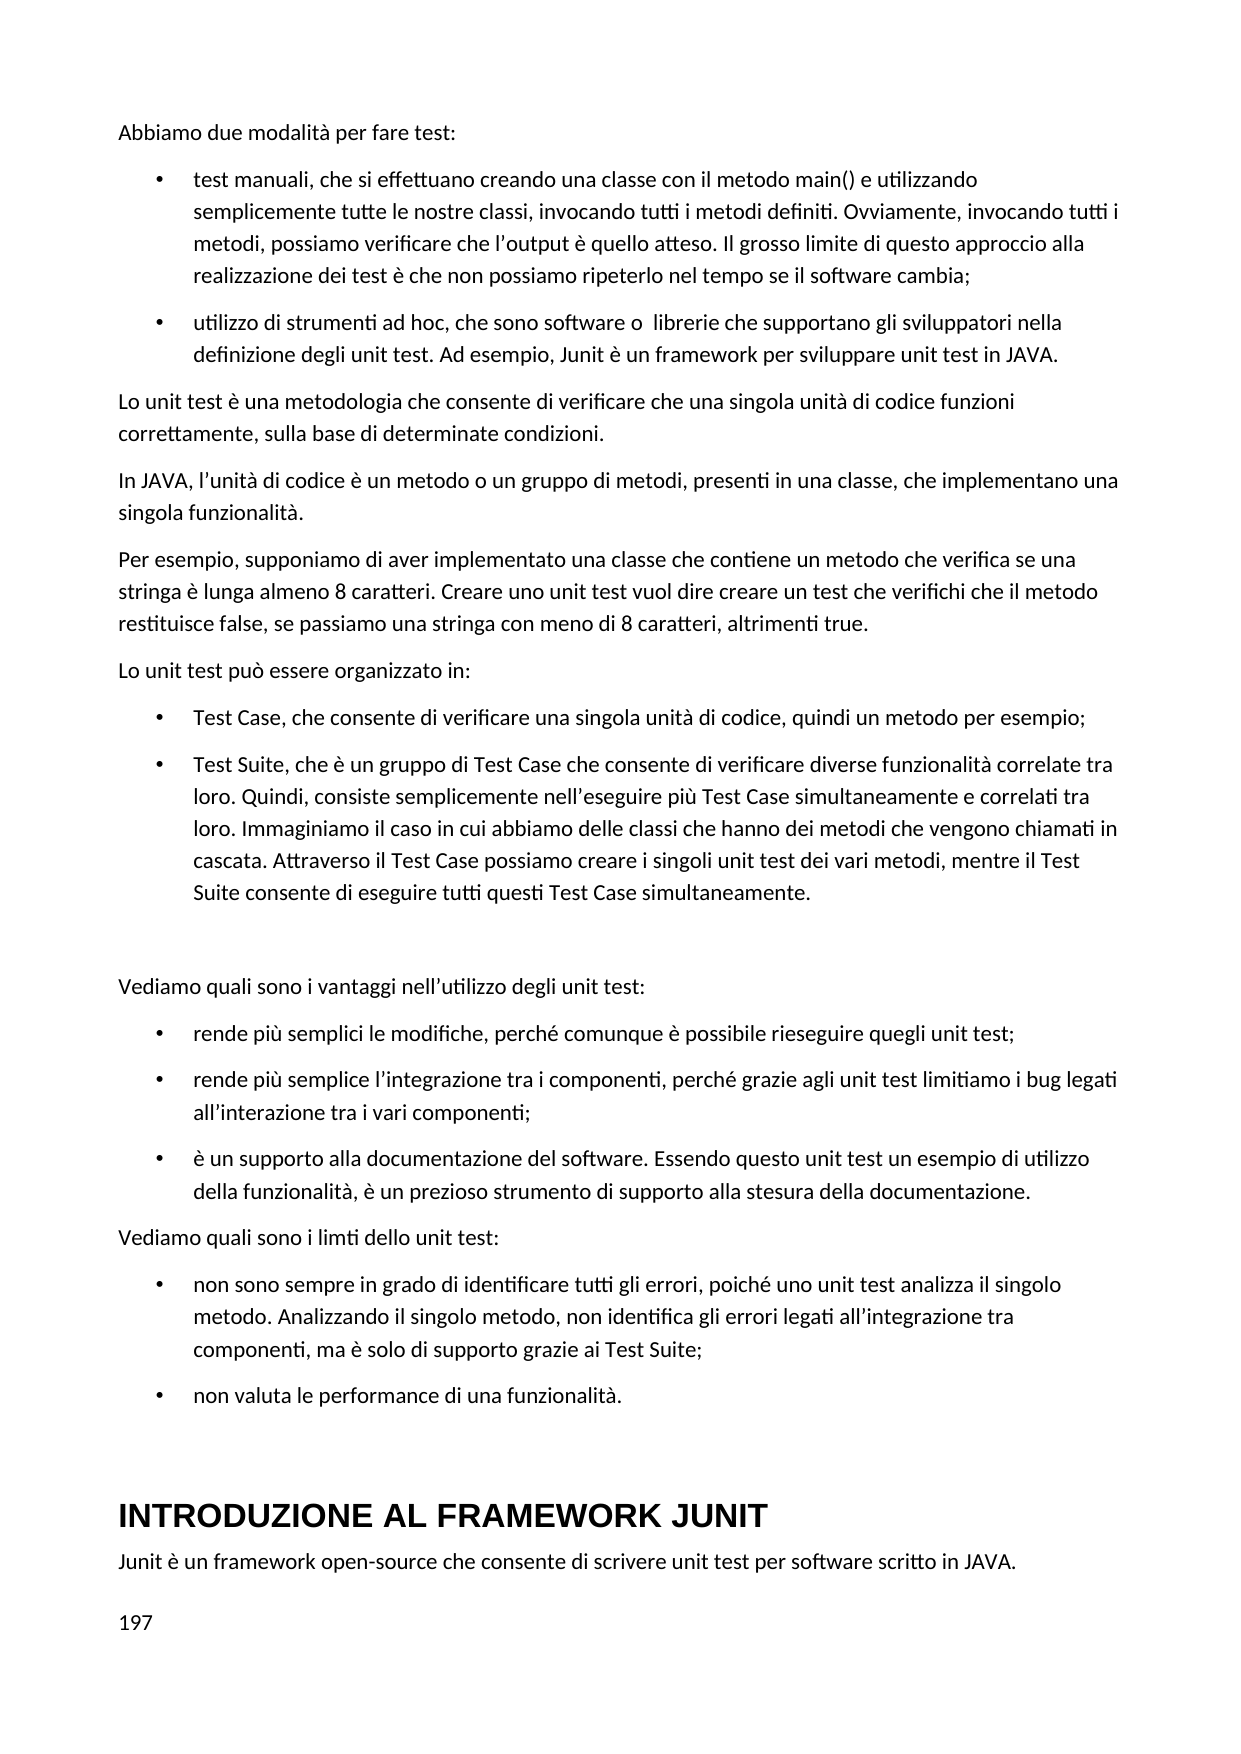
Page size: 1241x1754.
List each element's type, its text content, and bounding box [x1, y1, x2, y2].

text Lo unit test può essere organizzato in: [118, 656, 1122, 684]
subtitle INTRODUZIONE AL FRAMEWORK JUNIT [118, 1496, 1122, 1534]
list è un supporto alla documentazione del software. Essendo questo unit test un esempio di utilizzo della funzionalità, è un prezioso strumento di supporto alla stesura della documentazione. [156, 1144, 1122, 1205]
list test manuali, che si effettuano creando una classe con il metodo main() e utilizzando semplicemente tutte le nostre classi, invocando tutti i metodi definiti. Ovviamente, invocando tutti i metodi, possiamo verificare che l’output è quello atteso. Il grosso limite di questo approccio alla realizzazione dei test è che non possiamo ripeterlo nel tempo se il software cambia; [156, 165, 1122, 289]
text In JAVA, l’unità di codice è un metodo o un gruppo di metodi, presenti in una classe, che implementano una singola funzionalità. [118, 466, 1122, 526]
list Test Case, che consente di verificare una singola unità di codice, quindi un metodo per esempio; [156, 703, 1122, 731]
list rende più semplici le modifiche, perché comunque è possibile rieseguire quegli unit test; [156, 1019, 1122, 1047]
list utilizzo di strumenti ad hoc, che sono software o librerie che supportano gli sviluppatori nella definizione degli unit test. Ad esempio, Junit è un framework per sviluppare unit test in JAVA. [156, 308, 1122, 368]
text Abbiamo due modalità per fare test: [118, 118, 1122, 146]
text Per esempio, supponiamo di aver implementato una classe che contiene un metodo che verifica se una stringa è lunga almeno 8 caratteri. Creare uno unit test vuol dire creare un test che verifichi che il metodo restituisce false, se passiamo una stringa con meno di 8 caratteri, altrimenti true. [118, 545, 1122, 637]
list non valuta le performance di una funzionalità. [156, 1381, 1122, 1409]
text Junit è un framework open-source che consente di scrivere unit test per software scritto in JAVA. [118, 1547, 1122, 1575]
text Vediamo quali sono i limti dello unit test: [118, 1223, 1122, 1252]
list rende più semplice l’integrazione tra i componenti, perché grazie agli unit test limitiamo i bug legati all’interazione tra i vari componenti; [156, 1066, 1122, 1126]
text Vediamo quali sono i vantaggi nell’utilizzo degli unit test: [118, 972, 1122, 1000]
text Lo unit test è una metodologia che consente di verificare che una singola unità di codice funzioni correttamente, sulla base di determinate condizioni. [118, 387, 1122, 447]
list non sono sempre in grado di identificare tutti gli errori, poiché uno unit test analizza il singolo metodo. Analizzando il singolo metodo, non identifica gli errori legati all’integrazione tra componenti, ma è solo di supporto grazie ai Test Suite; [156, 1270, 1122, 1363]
list Test Suite, che è un gruppo di Test Case che consente di verificare diverse funzionalità correlate tra loro. Quindi, consiste semplicemente nell’eseguire più Test Case simultaneamente e correlati tra loro. Immaginiamo il caso in cui abbiamo delle classi che hanno dei metodi che vengono chiamati in cascata. Attraverso il Test Case possiamo creare i singoli unit test dei vari metodi, mentre il Test Suite consente di eseguire tutti questi Test Case simultaneamente. [156, 750, 1122, 907]
